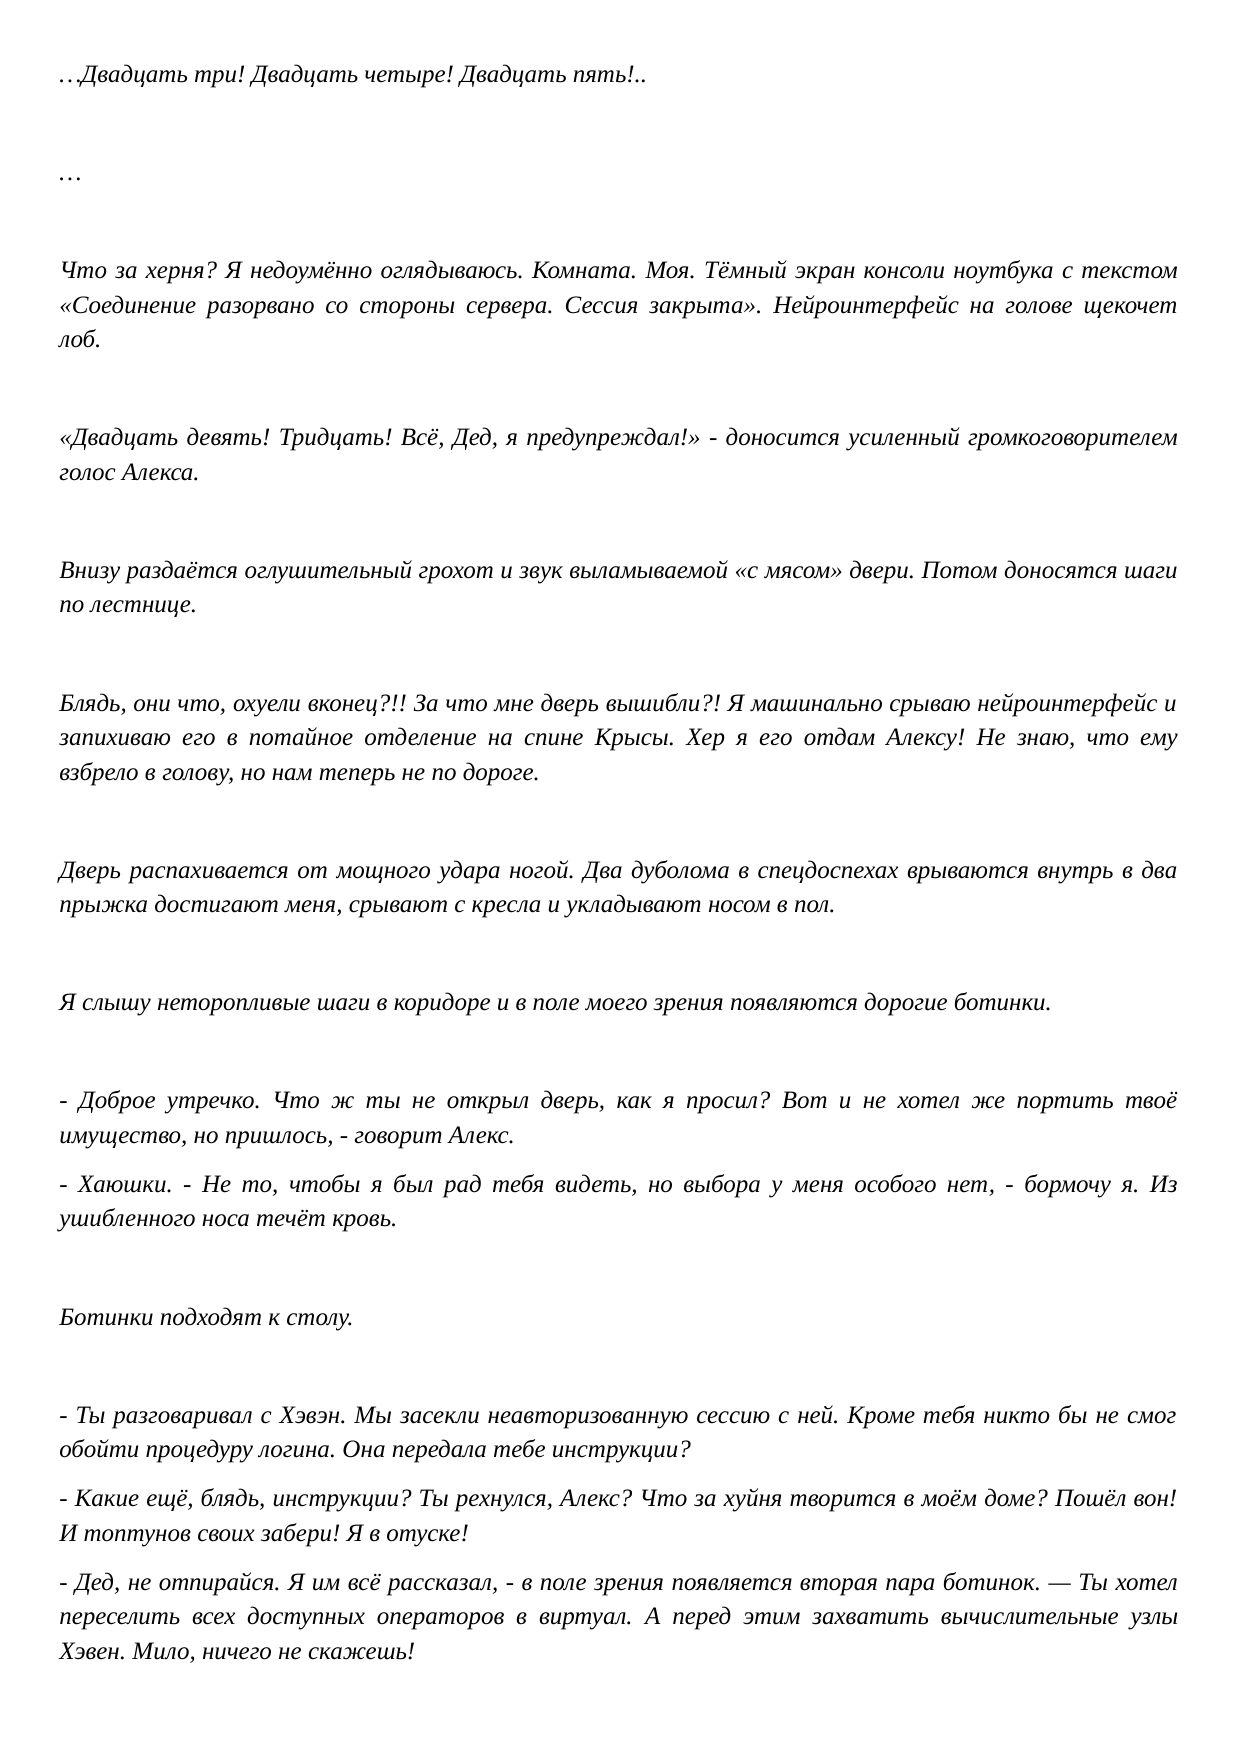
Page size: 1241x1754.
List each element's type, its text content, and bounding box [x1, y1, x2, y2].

text Дверь распахивается от мощного удара ногой. Два дуболома в спецдоспехах врываются внутрь в два прыжка достигают меня, срывают с кресла и укладывают носом в пол. [59, 855, 1181, 918]
text … [59, 157, 1181, 186]
text «Двадцать девять! Тридцать! Всё, Дед, я предупреждал!» - доносится усиленный громкоговорителем голос Алекса. [59, 422, 1181, 486]
text Я слышу неторопливые шаги в коридоре и в поле моего зрения появляются дорогие ботинки. [59, 987, 1181, 1016]
text Ботинки подходят к столу. [59, 1302, 1181, 1330]
text - Ты разговаривал с Хэвэн. Мы засекли неавторизованную сессию с ней. Кроме тебя никто бы не смог обойти процедуру логина. Она передала тебе инструкции? [59, 1400, 1181, 1463]
text - Какие ещё, блядь, инструкции? Ты рехнулся, Алекс? Что за хуйня творится в моём доме? Пошёл вон! И топтунов своих забери! Я в отуске! [59, 1483, 1181, 1546]
text - Доброе утречко. Что ж ты не открыл дверь, как я просил? Вот и не хотел же портить твоё имущество, но пришлось, - говорит Алекс. [59, 1085, 1181, 1149]
text Что за херня? Я недоумённо оглядываюсь. Комната. Моя. Тёмный экран консоли ноутбука с текстом «Соединение разорвано со стороны сервера. Сессия закрыта». Нейроинтерфейс на голове щекочет лоб. [59, 255, 1181, 353]
text Внизу раздаётся оглушительный грохот и звук выламываемой «с мясом» двери. Потом доносятся шаги по лестнице. [59, 555, 1181, 618]
text - Дед, не отпирайся. Я им всё рассказал, - в поле зрения появляется вторая пара ботинок. — Ты хотел переселить всех доступных операторов в виртуал. А перед этим захватить вычислительные узлы Хэвен. Мило, ничего не скажешь! [59, 1567, 1181, 1664]
text - Хаюшки. - Не то, чтобы я был рад тебя видеть, но выбора у меня особого нет, - бормочу я. Из ушибленного носа течёт кровь. [59, 1169, 1181, 1232]
text …Двадцать три! Двадцать четыре! Двадцать пять!.. [59, 59, 1181, 88]
text Блядь, они что, охуели вконец?!! За что мне дверь вышибли?! Я машинально срываю нейроинтерфейс и запихиваю его в потайное отделение на спине Крысы. Хер я его отдам Алексу! Не знаю, что ему взбрело в голову, но нам теперь не по дороге. [59, 688, 1181, 785]
